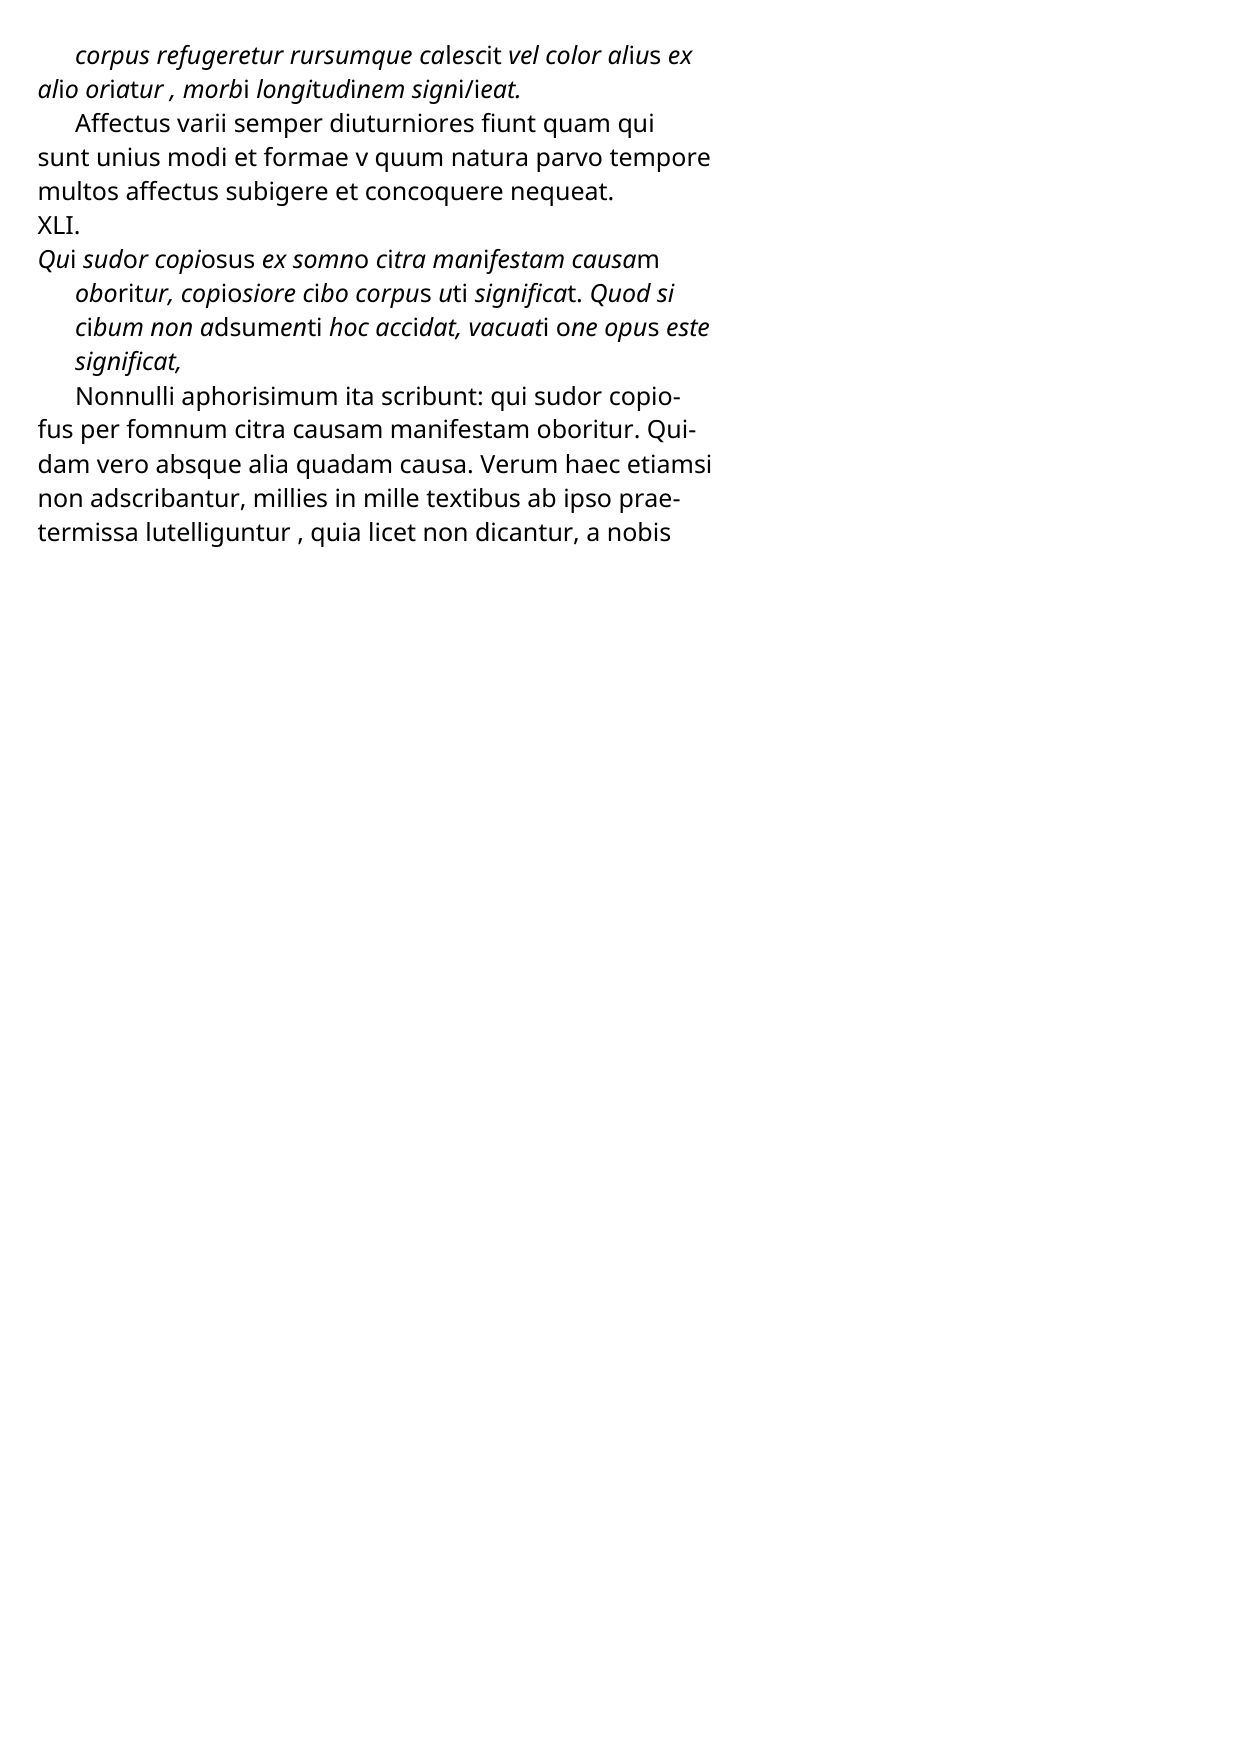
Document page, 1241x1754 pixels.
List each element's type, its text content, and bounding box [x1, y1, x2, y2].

text Qui sudor copiosus ex somno citra manifestam causam oboritur, copiosiore cibo corpus uti significat. Quod si cibum non adsumenti hoc accidat, vacuati one opus este significat, [37, 242, 1203, 378]
text corpus refugeretur rursumque calescit vel color alius ex alio oriatur , morbi longitudinem signi/ieat. [37, 37, 1203, 106]
text XLI. [37, 208, 1203, 242]
text Affectus varii semper diuturniores fiunt quam qui sunt unius modi et formae v quum natura parvo tempore multos affectus subigere et concoquere nequeat. [37, 106, 1203, 208]
text Nonnulli aphorisimum ita scribunt: qui sudor copio- fus per fomnum citra causam manifestam oboritur. Qui- dam vero absque alia quadam causa. Verum haec etiamsi non adscribantur, millies in mille textibus ab ipso prae- termissa lutelliguntur , quia licet non dicantur, a nobis [37, 378, 1203, 548]
